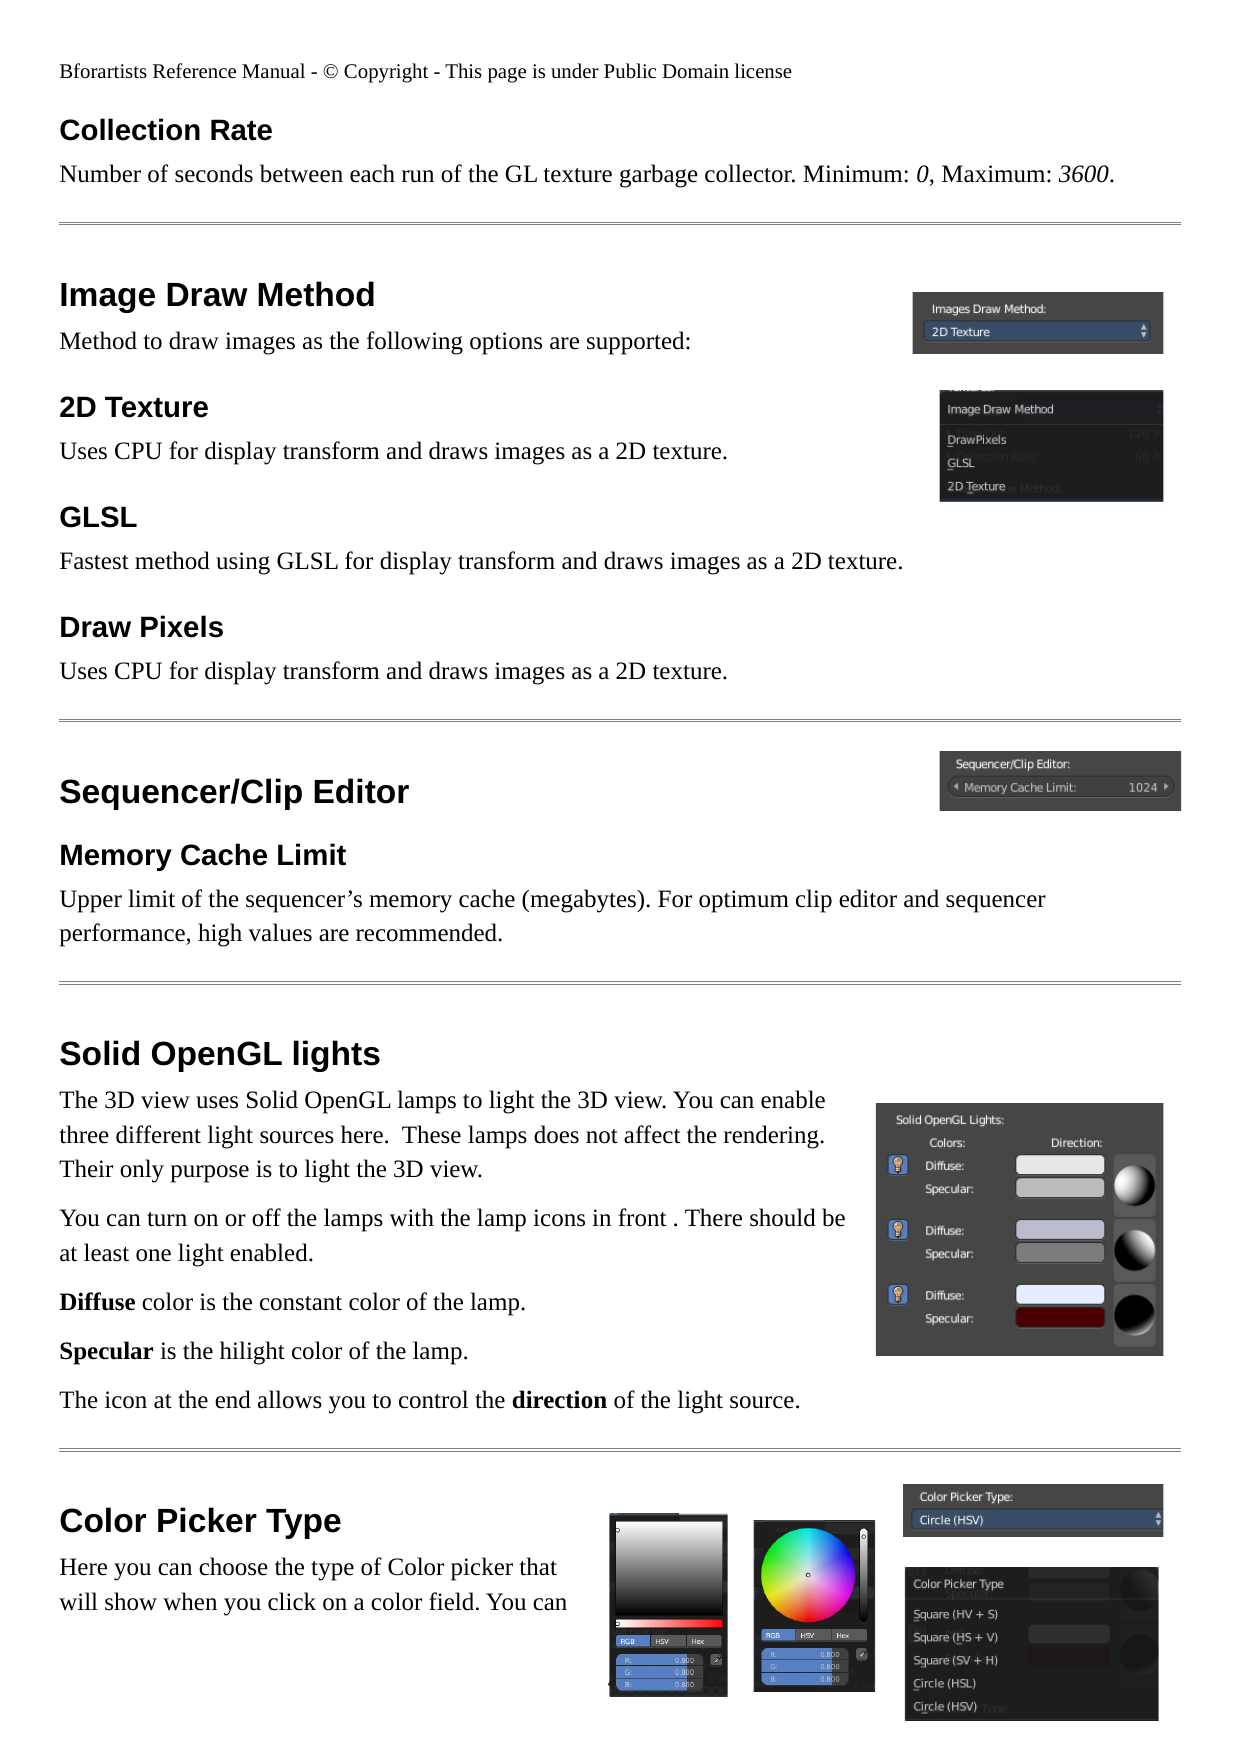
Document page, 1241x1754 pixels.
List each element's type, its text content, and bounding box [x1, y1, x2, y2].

picture [939, 390, 1164, 502]
subtitle 2D Texture [59, 390, 939, 423]
picture [609, 1513, 728, 1697]
subtitle [1164, 390, 1181, 423]
text Fastest method using GLSL for display transform and draws images as a 2D texture. [59, 546, 1181, 574]
text The icon at the end allows you to control the direction of the light source. [59, 1385, 1181, 1414]
text You can turn on or off the lamps with the lamp icons in front . There should be at least one light enabled. [59, 1203, 875, 1267]
subtitle GLSL [59, 499, 1181, 533]
subtitle Solid OpenGL lights [59, 1034, 1181, 1073]
text Specular is the hilight color of the lamp. [59, 1336, 1181, 1365]
text [876, 1552, 1181, 1616]
subtitle Image Draw Method [59, 275, 1181, 313]
picture [875, 1103, 1164, 1356]
text Method to draw images as the following options are supported: [59, 326, 1181, 355]
text Number of seconds between each run of the GL texture garbage collector. Minimum: 0, Maximum: 3600. [59, 159, 1181, 188]
picture [753, 1520, 876, 1692]
text Here you can choose the type of Color picker that will show when you click on a color field. You can [59, 1552, 609, 1616]
subtitle Sequencer/Clip Editor [59, 772, 939, 810]
picture [903, 1484, 1164, 1537]
picture [939, 751, 1182, 811]
picture [904, 1567, 1159, 1721]
text Uses CPU for display transform and draws images as a 2D texture. [59, 656, 1181, 684]
text The 3D view uses Solid OpenGL lamps to light the 3D view. You can enable three different light sources here. These lamps does not affect the rendering. Their only purpose is to light the 3D view. [59, 1085, 1181, 1183]
subtitle Memory Cache Limit [59, 837, 1181, 871]
text Upper limit of the sequencer’s memory cache (megabytes). For optimum clip editor and sequencer performance, high values are recommended. [59, 884, 1181, 947]
picture [912, 292, 1164, 354]
text Uses CPU for display transform and draws images as a 2D texture. [59, 436, 939, 465]
subtitle Color Picker Type [59, 1501, 1181, 1540]
text Diffuse color is the constant color of the lamp. [59, 1287, 875, 1316]
subtitle Draw Pixels [59, 609, 1181, 643]
subtitle Collection Rate [59, 113, 1181, 146]
